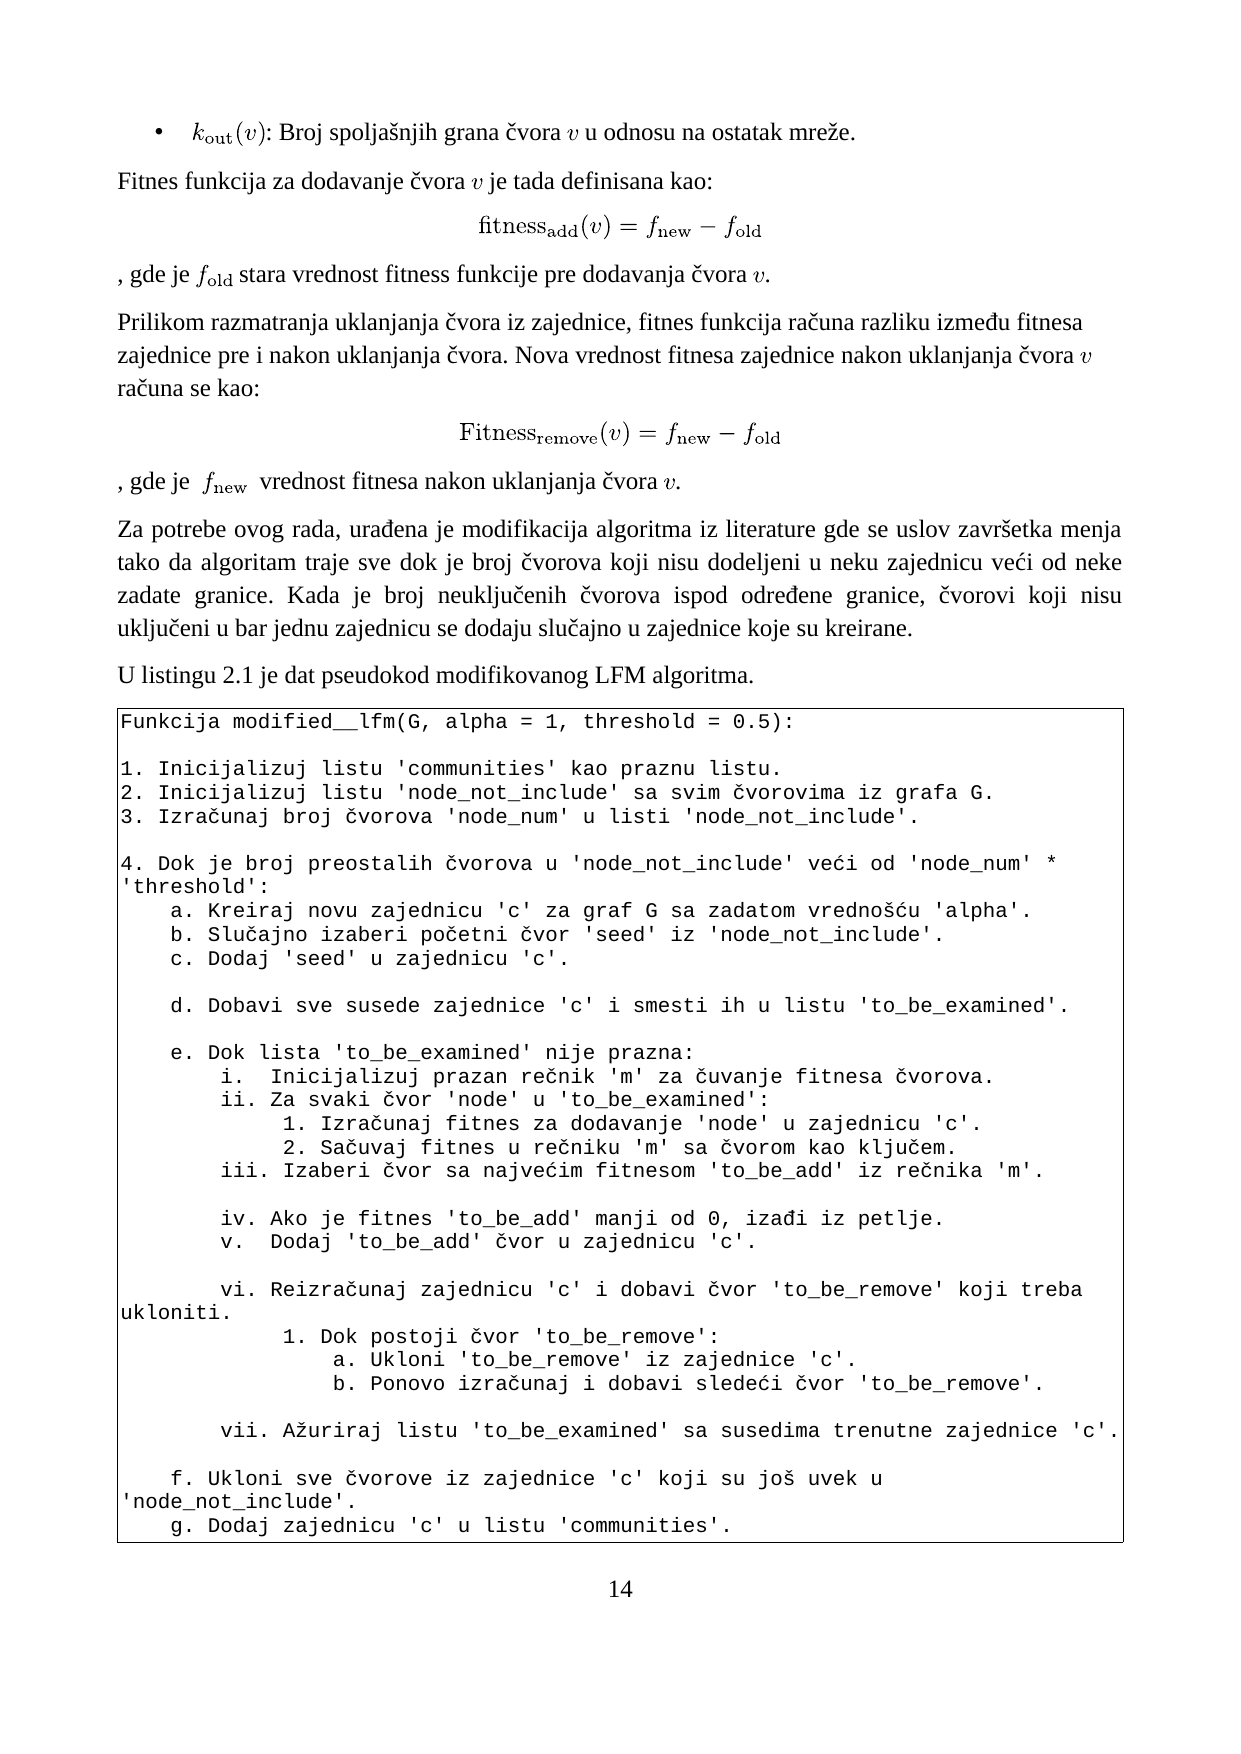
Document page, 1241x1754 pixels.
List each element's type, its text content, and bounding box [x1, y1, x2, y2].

text Funkcija modified__lfm(G, alpha = 1, threshold = 0.5): [118, 709, 1123, 735]
text U listingu 2.1 je dat pseudokod modifikovanog LFM algoritma. [117, 660, 1123, 689]
text ii. Za svaki čvor 'node' u 'to_be_examined': [118, 1086, 1123, 1110]
text 1. Inicijalizuj listu 'communities' kao praznu listu. [118, 755, 1123, 779]
text 3. Izračunaj broj čvorova 'node_num' u listi 'node_not_include'. [118, 802, 1123, 829]
text b. Slučajno izaberi početni čvor 'seed' iz 'node_not_include'. [118, 921, 1123, 944]
list : Broj spoljašnjih grana čvora u odnosu na ostatak mreže. [154, 117, 1123, 147]
text , gde je vrednost fitnesa nakon uklanjanja čvora . [117, 466, 1123, 495]
text iii. Izaberi čvor sa najvećim fitnesom 'to_be_add' iz rečnika 'm'. [118, 1157, 1123, 1184]
text Prilikom razmatranja uklanjanja čvora iz zajednice, fitnes funkcija računa razliku između fitnesa zajednice pre i nakon uklanjanja čvora. Nova vrednost fitnesa zajednice nakon uklanjanja čvora računa se kao: [117, 307, 1123, 402]
text e. Dok lista 'to_be_examined' nije prazna: [118, 1039, 1123, 1063]
text d. Dobavi sve susede zajednice 'c' i smesti ih u listu 'to_be_examined'. [118, 992, 1123, 1018]
text b. Ponovo izračunaj i dobavi sledeći čvor 'to_be_remove'. [118, 1370, 1123, 1397]
text Fitnes funkcija za dodavanje čvora je tada definisana kao: [117, 166, 1123, 195]
text 2. Inicijalizuj listu 'node_not_include' sa svim čvorovima iz grafa G. [118, 779, 1123, 802]
text 1. Dok postoji čvor 'to_be_remove': [118, 1323, 1123, 1346]
text 2. Sačuvaj fitnes u rečniku 'm' sa čvorom kao ključem. [118, 1133, 1123, 1157]
text iv. Ako je fitnes 'to_be_add' manji od 0, izađi iz petlje. [118, 1204, 1123, 1228]
text Za potrebe ovog rada, urađena je modifikacija algoritma iz literature gde se uslov završetka menja tako da algoritam traje sve dok je broj čvorova koji nisu dodeljeni u neku zajednicu veći od neke zadate granice. Kada je broj neuključenih čvorova ispod određene granice, čvorovi koji nisu uključeni u bar jednu zajednicu se dodaju slučajno u zajednice koje su kreirane. [117, 514, 1123, 641]
text c. Dodaj 'seed' u zajednicu 'c'. [118, 944, 1123, 971]
text vi. Reizračunaj zajednicu 'c' i dobavi čvor 'to_be_remove' koji treba ukloniti. [118, 1275, 1123, 1323]
text 4. Dok je broj preostalih čvorova u 'node_not_include' veći od 'node_num' * 'threshold': [118, 850, 1123, 897]
text f. Ukloni sve čvorove iz zajednice 'c' koji su još uvek u 'node_not_include'. [118, 1464, 1123, 1512]
text g. Dodaj zajednicu 'c' u listu 'communities'. [118, 1512, 1123, 1542]
text vii. Ažuriraj listu 'to_be_examined' sa susedima trenutne zajednice 'c'. [118, 1417, 1123, 1444]
text a. Kreiraj novu zajednicu 'c' za graf G sa zadatom vrednošću 'alpha'. [118, 897, 1123, 921]
text 1. Izračunaj fitnes za dodavanje 'node' u zajednicu 'c'. [118, 1110, 1123, 1133]
text v. Dodaj 'to_be_add' čvor u zajednicu 'c'. [118, 1228, 1123, 1255]
text i. Inicijalizuj prazan rečnik 'm' za čuvanje fitnesa čvorova. [118, 1063, 1123, 1086]
text a. Ukloni 'to_be_remove' iz zajednice 'c'. [118, 1346, 1123, 1370]
text , gde je stara vrednost fitness funkcije pre dodavanja čvora . [117, 259, 1123, 288]
